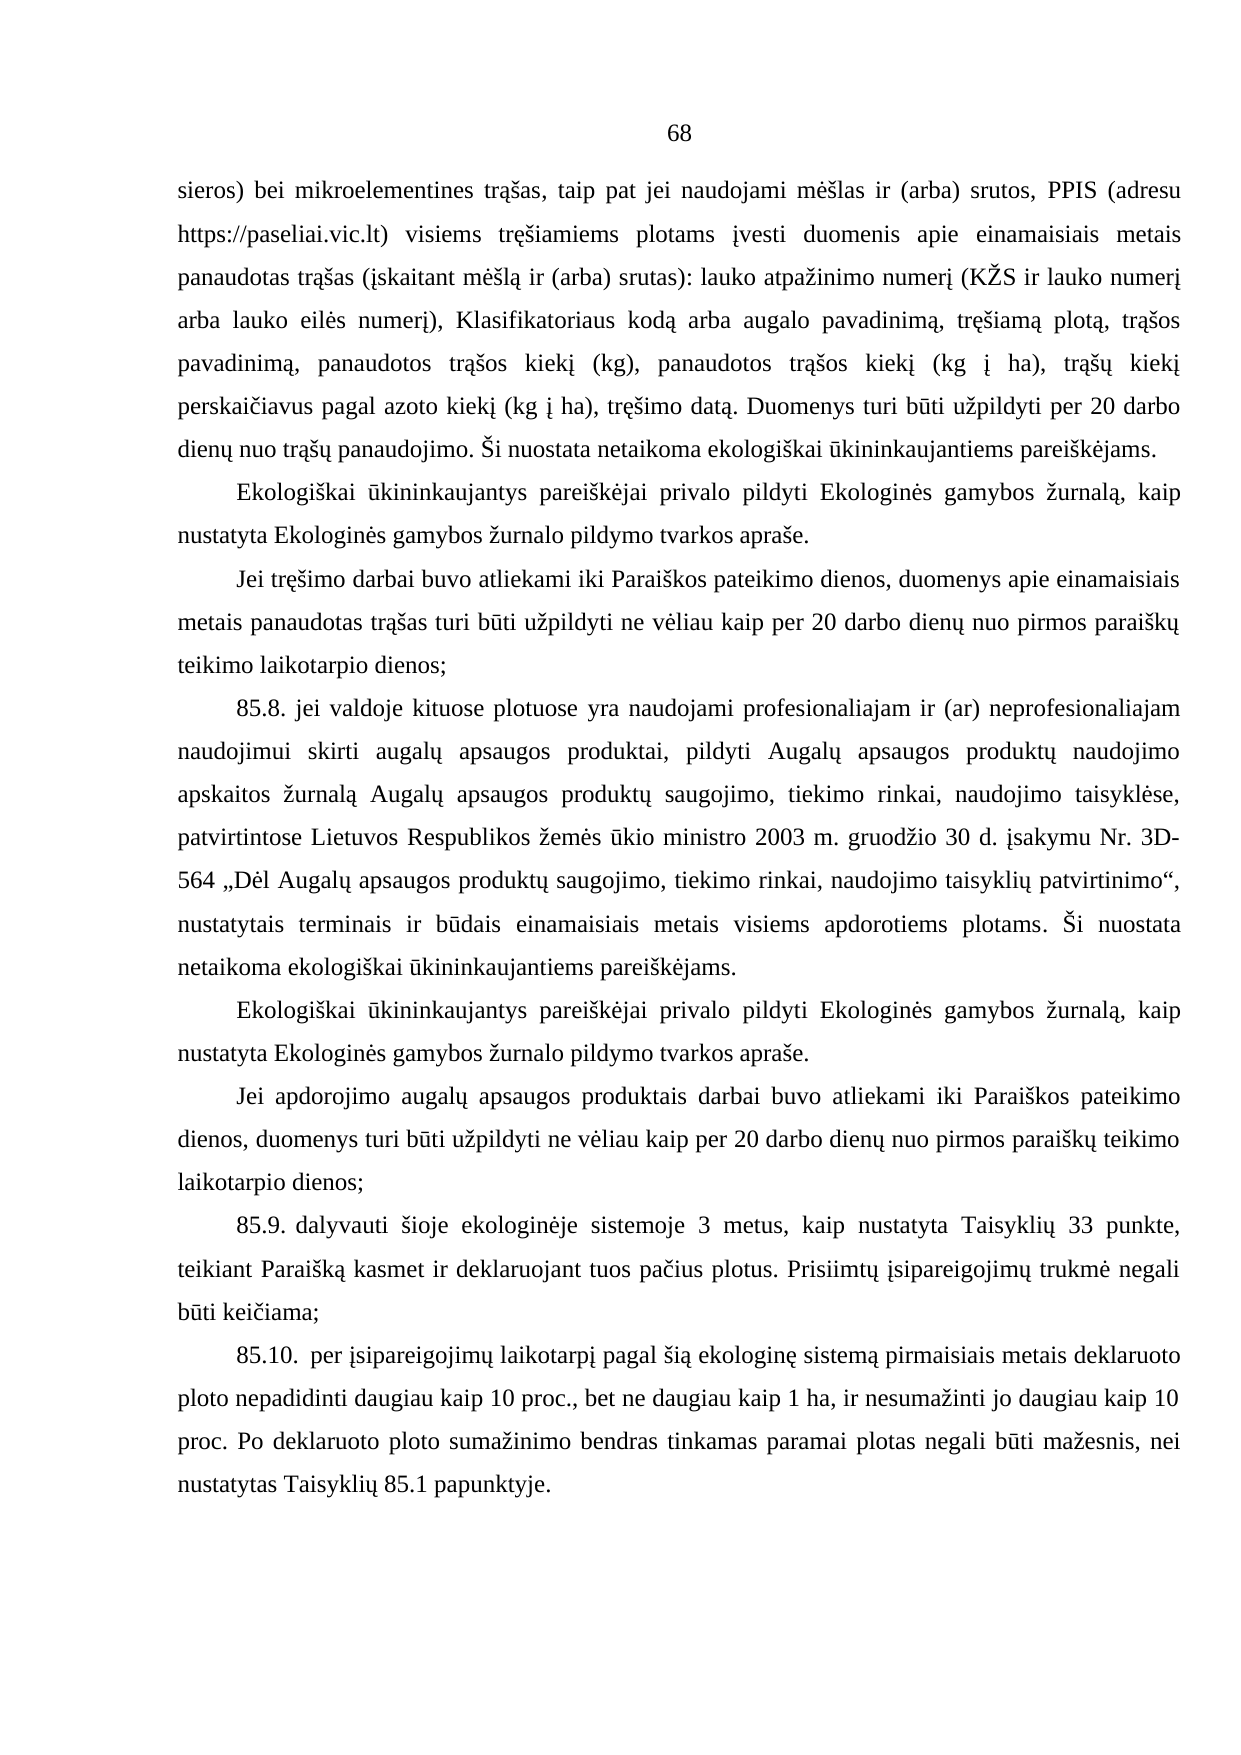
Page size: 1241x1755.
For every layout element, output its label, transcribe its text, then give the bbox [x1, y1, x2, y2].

text Ekologiškai ūkininkaujantys pareiškėjai privalo pildyti Ekologinės gamybos žurnalą, kaip nustatyta Ekologinės gamybos žurnalo pildymo tvarkos apraše. [177, 477, 1181, 549]
text Jei tręšimo darbai buvo atliekami iki Paraiškos pateikimo dienos, duomenys apie einamaisiais metais panaudotas trąšas turi būti užpildyti ne vėliau kaip per 20 darbo dienų nuo pirmos paraiškų teikimo laikotarpio dienos; [177, 564, 1181, 679]
text Jei apdorojimo augalų apsaugos produktais darbai buvo atliekami iki Paraiškos pateikimo dienos, duomenys turi būti užpildyti ne vėliau kaip per 20 darbo dienų nuo pirmos paraiškų teikimo laikotarpio dienos; [177, 1081, 1181, 1196]
text Ekologiškai ūkininkaujantys pareiškėjai privalo pildyti Ekologinės gamybos žurnalą, kaip nustatyta Ekologinės gamybos žurnalo pildymo tvarkos apraše. [177, 995, 1181, 1067]
text 85.9. dalyvauti šioje ekologinėje sistemoje 3 metus, kaip nustatyta Taisyklių 33 punkte, teikiant Paraišką kasmet ir deklaruojant tuos pačius plotus. Prisiimtų įsipareigojimų trukmė negali būti keičiama; [177, 1211, 1181, 1326]
text sieros) bei mikroelementines trąšas, taip pat jei naudojami mėšlas ir (arba) srutos, PPIS (adresu https://paseliai.vic.lt) visiems tręšiamiems plotams įvesti duomenis apie einamaisiais metais panaudotas trąšas (įskaitant mėšlą ir (arba) srutas): lauko atpažinimo numerį (KŽS ir lauko numerį arba lauko eilės numerį), Klasifikatoriaus kodą arba augalo pavadinimą, tręšiamą plotą, trąšos pavadinimą, panaudotos trąšos kiekį (kg), panaudotos trąšos kiekį (kg į ha), trąšų kiekį perskaičiavus pagal azoto kiekį (kg į ha), tręšimo datą. Duomenys turi būti užpildyti per 20 darbo dienų nuo trąšų panaudojimo. Ši nuostata netaikoma ekologiškai ūkininkaujantiems pareiškėjams. [177, 176, 1181, 463]
text 85.10. per įsipareigojimų laikotarpį pagal šią ekologinę sistemą pirmaisiais metais deklaruoto ploto nepadidinti daugiau kaip 10 proc., bet ne daugiau kaip 1 ha, ir nesumažinti jo daugiau kaip 10 proc. Po deklaruoto ploto sumažinimo bendras tinkamas paramai plotas negali būti mažesnis, nei nustatytas Taisyklių 85.1 papunktyje. [177, 1340, 1181, 1498]
text 85.8. jei valdoje kituose plotuose yra naudojami profesionaliajam ir (ar) neprofesionaliajam naudojimui skirti augalų apsaugos produktai, pildyti Augalų apsaugos produktų naudojimo apskaitos žurnalą Augalų apsaugos produktų saugojimo, tiekimo rinkai, naudojimo taisyklėse, patvirtintose Lietuvos Respublikos žemės ūkio ministro 2003 m. gruodžio 30 d. įsakymu Nr. 3D-564 „Dėl Augalų apsaugos produktų saugojimo, tiekimo rinkai, naudojimo taisyklių patvirtinimo“, nustatytais terminais ir būdais einamaisiais metais visiems apdorotiems plotams. Ši nuostata netaikoma ekologiškai ūkininkaujantiems pareiškėjams. [177, 693, 1181, 981]
